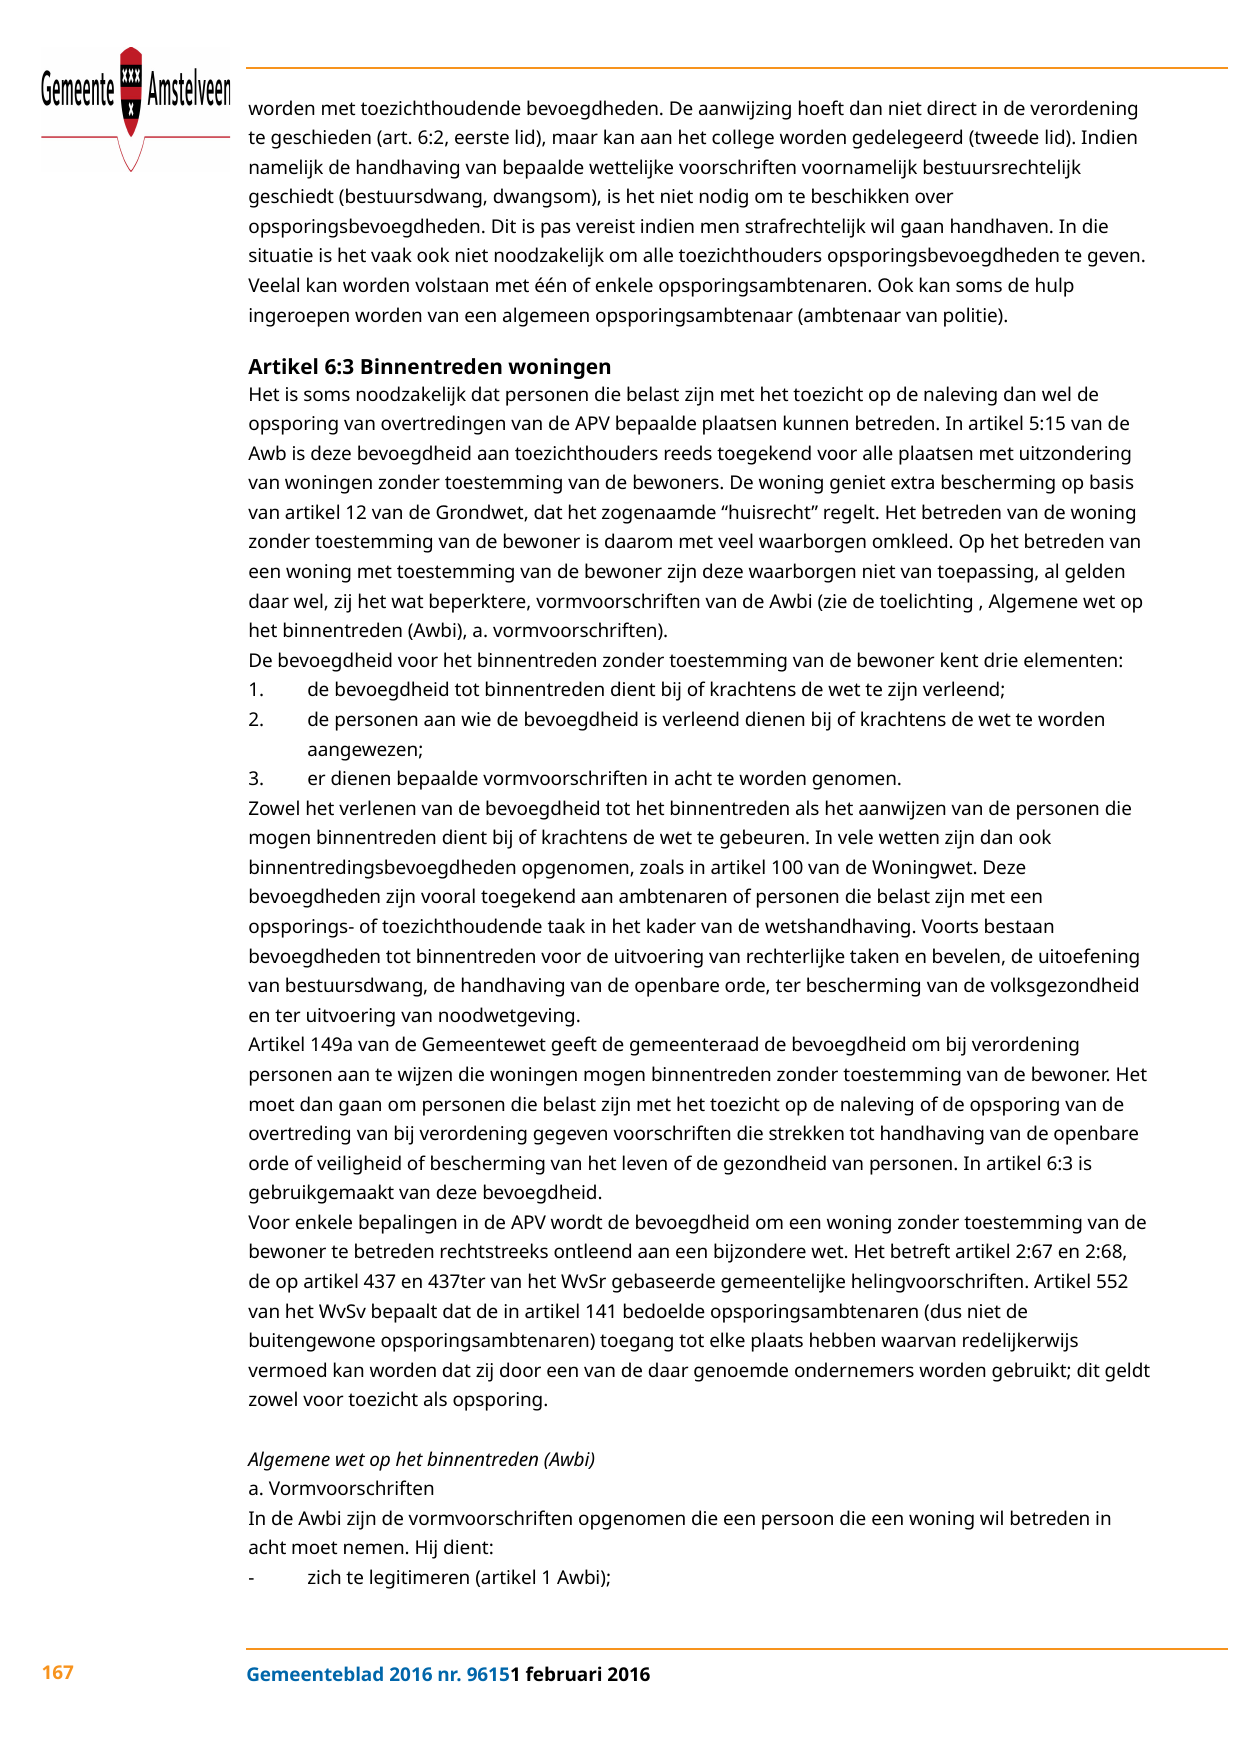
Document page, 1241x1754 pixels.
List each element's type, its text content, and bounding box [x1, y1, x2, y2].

text De bevoegdheid voor het binnentreden zonder toestemming van de bewoner kent drie elementen: [248, 647, 1152, 673]
list zich te legitimeren (artikel 1 Awbi); [248, 1564, 1152, 1590]
picture [41, 47, 231, 172]
text worden met toezichthoudende bevoegdheden. De aanwijzing hoeft dan niet direct in de verordening te geschieden (art. 6:2, eerste lid), maar kan aan het college worden gedelegeerd (tweede lid). Indien namelijk de handhaving van bepaalde wettelijke voorschriften voornamelijk bestuursrechtelijk geschiedt (bestuursdwang, dwangsom), is het niet nodig om te beschikken over opsporingsbevoegdheden. Dit is pas vereist indien men strafrechtelijk wil gaan handhaven. In die situatie is het vaak ook niet noodzakelijk om alle toezichthouders opsporingsbevoegdheden te geven. Veelal kan worden volstaan met één of enkele opsporingsambtenaren. Ook kan soms de hulp ingeroepen worden van een algemeen opsporingsambtenaar (ambtenaar van politie). [248, 95, 1152, 328]
text Voor enkele bepalingen in de APV wordt de bevoegdheid om een woning zonder toestemming van de bewoner te betreden rechtstreeks ontleend aan een bijzondere wet. Het betreft artikel 2:67 en 2:68, de op artikel 437 en 437ter van het WvSr gebaseerde gemeentelijke helingvoorschriften. Artikel 552 van het WvSv bepaalt dat de in artikel 141 bedoelde opsporingsambtenaren (dus niet de buitengewone opsporingsambtenaren) toegang tot elke plaats hebben waarvan redelijkerwijs vermoed kan worden dat zij door een van de daar genoemde ondernemers worden gebruikt; dit geldt zowel voor toezicht als opsporing. [248, 1209, 1152, 1412]
text Het is soms noodzakelijk dat personen die belast zijn met het toezicht op de naleving dan wel de opsporing van overtredingen van de APV bepaalde plaatsen kunnen betreden. In artikel 5:15 van de Awb is deze bevoegdheid aan toezichthouders reeds toegekend voor alle plaatsen met uitzondering van woningen zonder toestemming van de bewoners. De woning geniet extra bescherming op basis van artikel 12 van de Grondwet, dat het zogenaamde “huisrecht” regelt. Het betreden van de woning zonder toestemming van de bewoner is daarom met veel waarborgen omkleed. Op het betreden van een woning met toestemming van de bewoner zijn deze waarborgen niet van toepassing, al gelden daar wel, zij het wat beperktere, vormvoorschriften van de Awbi (zie de toelichting , Algemene wet op het binnentreden (Awbi), a. vormvoorschriften). [248, 381, 1152, 643]
text In de Awbi zijn de vormvoorschriften opgenomen die een persoon die een woning wil betreden in acht moet nemen. Hij dient: [248, 1505, 1152, 1560]
text a. Vormvoorschriften [248, 1475, 1152, 1501]
list de personen aan wie de bevoegdheid is verleend dienen bij of krachtens de wet te worden aangewezen; [248, 706, 1152, 761]
list er dienen bepaalde vormvoorschriften in acht te worden genomen. [248, 765, 1152, 791]
text Artikel 149a van de Gemeentewet geeft de gemeenteraad de bevoegdheid om bij verordening personen aan te wijzen die woningen mogen binnentreden zonder toestemming van de bewoner. Het moet dan gaan om personen die belast zijn met het toezicht op de naleving of de opsporing van de overtreding van bij verordening gegeven voorschriften die strekken tot handhaving van de openbare orde of veiligheid of bescherming van het leven of de gezondheid van personen. In artikel 6:3 is gebruikgemaakt van deze bevoegdheid. [248, 1032, 1152, 1205]
list de bevoegdheid tot binnentreden dient bij of krachtens de wet te zijn verleend; [248, 677, 1152, 702]
text Zowel het verlenen van de bevoegdheid tot het binnentreden als het aanwijzen van de personen die mogen binnentreden dient bij of krachtens de wet te gebeuren. In vele wetten zijn dan ook binnentredingsbevoegdheden opgenomen, zoals in artikel 100 van de Woningwet. Deze bevoegdheden zijn vooral toegekend aan ambtenaren of personen die belast zijn met een opsporings- of toezichthoudende taak in het kader van de wetshandhaving. Voorts bestaan bevoegdheden tot binnentreden voor de uitvoering van rechterlijke taken en bevelen, de uitoefening van bestuursdwang, de handhaving van de openbare orde, ter bescherming van de volksgezondheid en ter uitvoering van noodwetgeving. [248, 795, 1152, 1028]
text Algemene wet op het binnentreden (Awbi) [248, 1446, 1152, 1471]
text Artikel 6:3 Binnentreden woningen [248, 352, 1152, 381]
